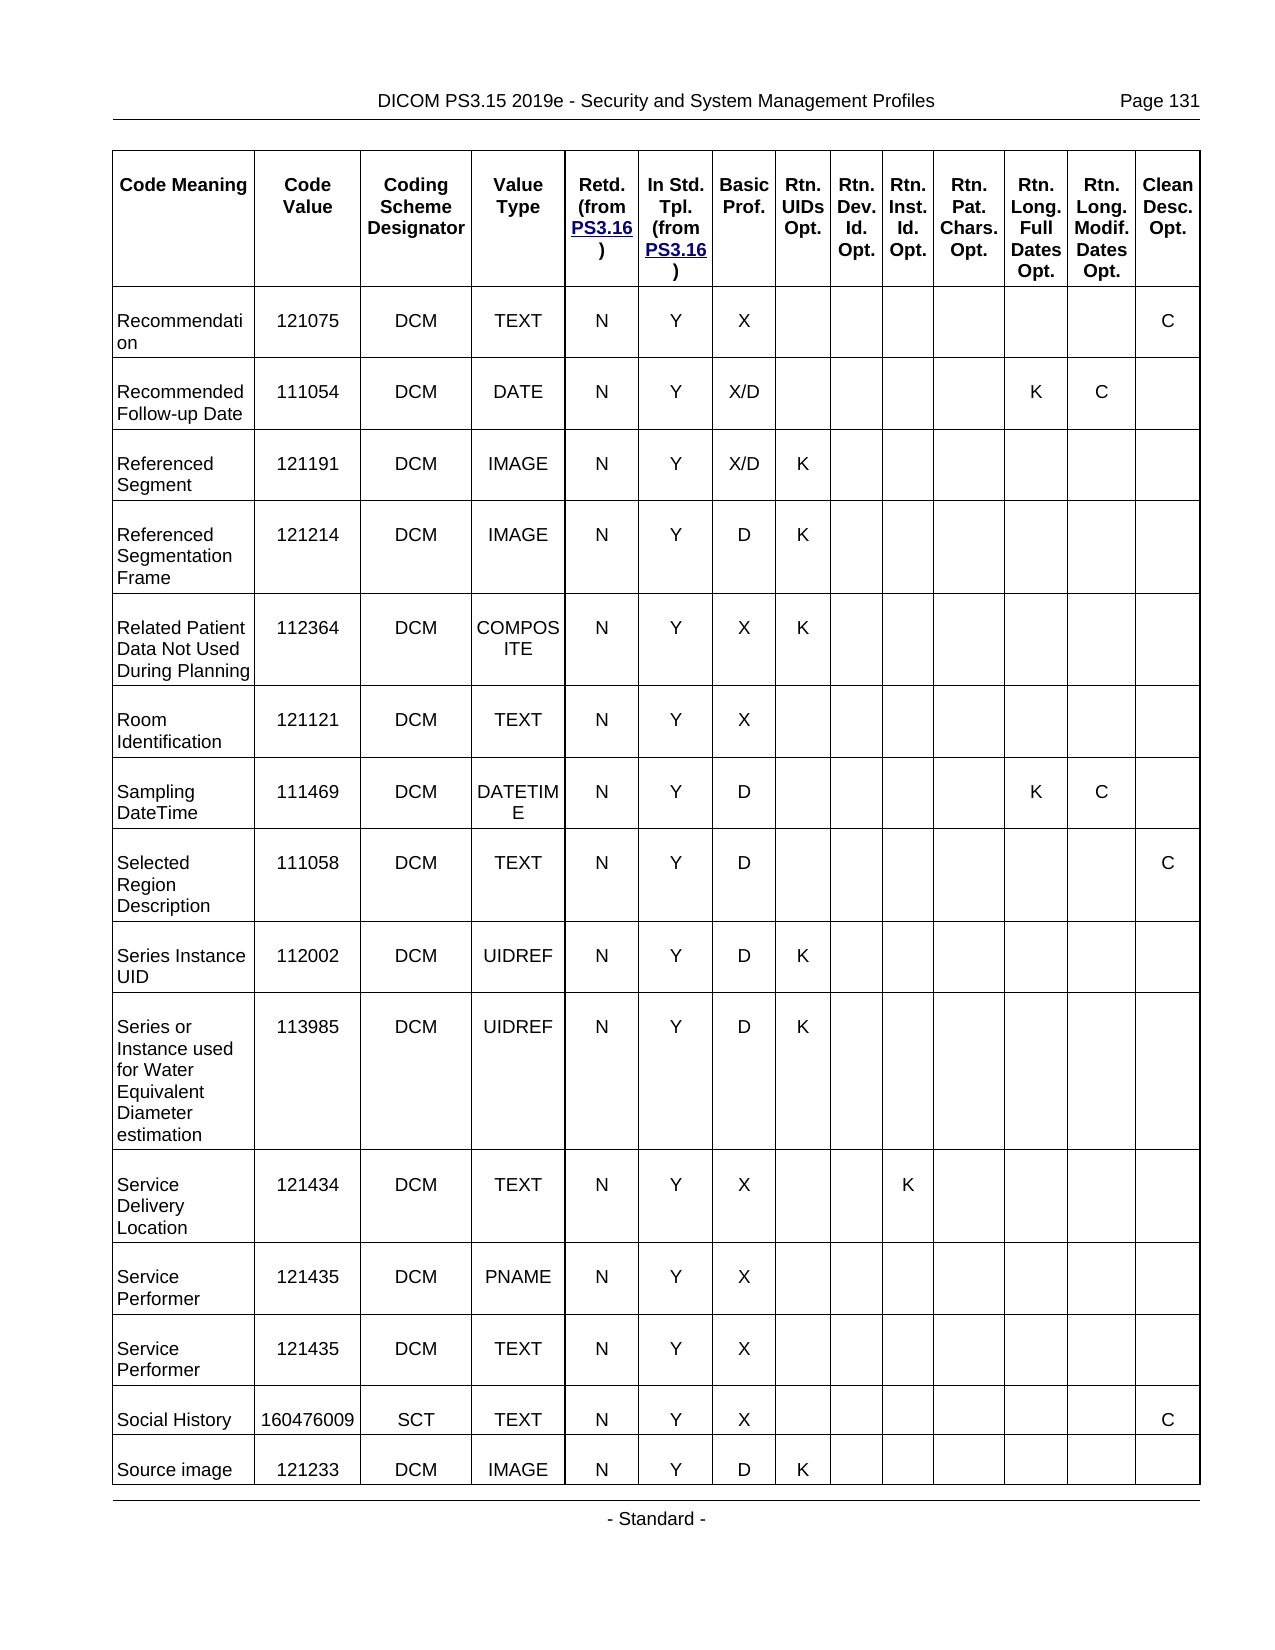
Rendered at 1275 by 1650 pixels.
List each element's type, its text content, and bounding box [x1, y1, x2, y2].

table_cell IMAGE [472, 1435, 564, 1484]
table_cell [1136, 358, 1199, 428]
table_cell [883, 829, 933, 921]
table_cell DCM [361, 758, 471, 828]
table_cell [831, 922, 882, 992]
table_cell Recommendation [113, 287, 254, 357]
table_cell X/D [713, 430, 775, 500]
table_cell TEXT [472, 1315, 564, 1385]
table_cell DCM [361, 1150, 471, 1242]
table_cell [1136, 686, 1199, 757]
table_cell DCM [361, 1315, 471, 1385]
table_cell K [1005, 758, 1067, 828]
table_cell [776, 287, 830, 357]
table_cell N [566, 1243, 638, 1313]
table_cell X/D [713, 358, 775, 428]
table_cell [883, 1243, 933, 1313]
table_cell Y [639, 1435, 712, 1484]
table_cell N [566, 686, 638, 757]
table_cell [883, 1435, 933, 1484]
table_cell [1068, 1150, 1135, 1242]
table_cell Selected Region Description [113, 829, 254, 921]
table_cell [1005, 686, 1067, 757]
table_cell DCM [361, 358, 471, 428]
table_cell N [566, 501, 638, 592]
table_cell N [566, 430, 638, 500]
table_cell [934, 1315, 1004, 1385]
table_cell K [1005, 358, 1067, 428]
table_cell N [566, 922, 638, 992]
table_cell DCM [361, 594, 471, 685]
table_cell TEXT [472, 1386, 564, 1434]
table_cell K [776, 430, 830, 500]
table_cell [1005, 287, 1067, 357]
table_cell Y [639, 829, 712, 921]
table_cell Y [639, 358, 712, 428]
table_cell DCM [361, 501, 471, 592]
table_cell DCM [361, 829, 471, 921]
table_cell 111054 [255, 358, 360, 428]
table_cell N [566, 594, 638, 685]
table_cell C [1136, 1386, 1199, 1434]
table_cell N [566, 1150, 638, 1242]
table_cell Y [639, 1386, 712, 1434]
table_cell X [713, 686, 775, 757]
table_cell [1005, 1386, 1067, 1434]
table_cell [831, 758, 882, 828]
table_cell [1068, 1435, 1135, 1484]
table_cell N [566, 758, 638, 828]
table_header Code Meaning [113, 151, 254, 286]
table_header Clean Desc. Opt. [1136, 151, 1199, 286]
table_cell [934, 430, 1004, 500]
table_cell Referenced Segmentation Frame [113, 501, 254, 592]
table_cell [1005, 1243, 1067, 1313]
table_cell 113985 [255, 993, 360, 1149]
table_cell [831, 1315, 882, 1385]
table_cell Sampling DateTime [113, 758, 254, 828]
table_cell [1068, 829, 1135, 921]
table_cell [1068, 993, 1135, 1149]
table_cell [776, 1315, 830, 1385]
table_cell C [1136, 829, 1199, 921]
table_cell [934, 1150, 1004, 1242]
table_cell [883, 758, 933, 828]
table_cell [883, 1315, 933, 1385]
table_cell Room Identification [113, 686, 254, 757]
table_header Value Type [472, 151, 564, 286]
table_cell K [776, 501, 830, 592]
table_header Rtn. Long. Modif. Dates Opt. [1068, 151, 1135, 286]
table_cell DATETIME [472, 758, 564, 828]
table_cell [1136, 758, 1199, 828]
table_cell N [566, 1315, 638, 1385]
table_cell [1005, 1315, 1067, 1385]
table_cell [1005, 501, 1067, 592]
table_cell TEXT [472, 686, 564, 757]
table_cell Y [639, 1315, 712, 1385]
table_cell X [713, 1315, 775, 1385]
table_cell [934, 1243, 1004, 1313]
table_cell [1068, 686, 1135, 757]
table_cell [1136, 501, 1199, 592]
table_cell [776, 758, 830, 828]
table_cell 121434 [255, 1150, 360, 1242]
table_cell N [566, 287, 638, 357]
table_cell [1068, 594, 1135, 685]
table_cell 121121 [255, 686, 360, 757]
table_cell [831, 594, 882, 685]
table_cell K [776, 922, 830, 992]
table_cell [1005, 993, 1067, 1149]
table_cell [831, 501, 882, 592]
table_cell [1005, 829, 1067, 921]
table_cell Y [639, 287, 712, 357]
table_cell [883, 430, 933, 500]
table_cell [1068, 501, 1135, 592]
table_cell [831, 686, 882, 757]
table_cell DCM [361, 686, 471, 757]
table_cell Service Performer [113, 1243, 254, 1313]
table_cell TEXT [472, 829, 564, 921]
table_cell D [713, 922, 775, 992]
table_cell DCM [361, 287, 471, 357]
table_cell 121435 [255, 1315, 360, 1385]
table_cell [776, 1243, 830, 1313]
table_cell N [566, 993, 638, 1149]
table_cell D [713, 758, 775, 828]
table_cell X [713, 1150, 775, 1242]
table_cell Recommended Follow-up Date [113, 358, 254, 428]
table_header In Std. Tpl. (from PS3.16) [639, 151, 712, 286]
table_cell [1068, 1386, 1135, 1434]
table_cell [934, 1435, 1004, 1484]
table_cell N [566, 358, 638, 428]
table_cell DCM [361, 993, 471, 1149]
table_cell Y [639, 686, 712, 757]
table_cell [934, 829, 1004, 921]
table_cell [934, 501, 1004, 592]
table_cell Y [639, 922, 712, 992]
table_cell [776, 686, 830, 757]
table_cell X [713, 287, 775, 357]
table_cell [776, 1150, 830, 1242]
table_cell UIDREF [472, 922, 564, 992]
table_cell Service Delivery Location [113, 1150, 254, 1242]
table_cell [934, 358, 1004, 428]
table_header Rtn. Inst. Id. Opt. [883, 151, 933, 286]
table_cell C [1068, 758, 1135, 828]
table_cell [934, 686, 1004, 757]
table_cell 111058 [255, 829, 360, 921]
table_cell [1136, 922, 1199, 992]
table_cell [883, 287, 933, 357]
table_cell X [713, 1386, 775, 1434]
table_header Rtn. Long. Full Dates Opt. [1005, 151, 1067, 286]
table_cell [883, 686, 933, 757]
table_cell PNAME [472, 1243, 564, 1313]
table_cell [831, 1150, 882, 1242]
table_cell [1068, 430, 1135, 500]
table_cell [1136, 594, 1199, 685]
table_cell 121435 [255, 1243, 360, 1313]
table_cell [831, 993, 882, 1149]
table_cell Series or Instance used for Water Equivalent Diameter estimation [113, 993, 254, 1149]
table_cell [883, 922, 933, 992]
table_cell X [713, 1243, 775, 1313]
table_cell D [713, 993, 775, 1149]
table_cell [776, 358, 830, 428]
table_cell [831, 1386, 882, 1434]
table_cell D [713, 829, 775, 921]
table_cell [1005, 594, 1067, 685]
table_cell 121214 [255, 501, 360, 592]
table_cell [1005, 922, 1067, 992]
table_cell DCM [361, 922, 471, 992]
table_cell 121075 [255, 287, 360, 357]
table_cell Y [639, 758, 712, 828]
table_cell DATE [472, 358, 564, 428]
table_cell C [1136, 287, 1199, 357]
table_cell [776, 1386, 830, 1434]
table_cell [831, 287, 882, 357]
table_cell N [566, 1435, 638, 1484]
table_header Retd. (from PS3.16) [566, 151, 638, 286]
table_cell K [776, 1435, 830, 1484]
table_cell [776, 829, 830, 921]
table_cell N [566, 1386, 638, 1434]
table_cell [1136, 1150, 1199, 1242]
table_cell TEXT [472, 287, 564, 357]
table_cell [1136, 1315, 1199, 1385]
table_cell [831, 430, 882, 500]
table_cell [1005, 430, 1067, 500]
table_cell [1136, 993, 1199, 1149]
table_cell [831, 1243, 882, 1313]
table_header Basic Prof. [713, 151, 775, 286]
table_cell [883, 358, 933, 428]
table_cell [934, 594, 1004, 685]
table_cell [883, 501, 933, 592]
table_header Coding Scheme Designator [361, 151, 471, 286]
table_cell Social History [113, 1386, 254, 1434]
table_cell C [1068, 358, 1135, 428]
table_cell Referenced Segment [113, 430, 254, 500]
table_cell K [776, 594, 830, 685]
table_cell Service Performer [113, 1315, 254, 1385]
table_cell K [776, 993, 830, 1149]
table_cell 121191 [255, 430, 360, 500]
table_header Code Value [255, 151, 360, 286]
table_cell Y [639, 501, 712, 592]
table_cell DCM [361, 1243, 471, 1313]
table_cell 121233 [255, 1435, 360, 1484]
table_cell [1005, 1435, 1067, 1484]
table_cell COMPOSITE [472, 594, 564, 685]
table_header Rtn. Pat. Chars. Opt. [934, 151, 1004, 286]
table_cell Y [639, 594, 712, 685]
table_cell [1068, 922, 1135, 992]
table_cell [883, 1386, 933, 1434]
table_cell 112002 [255, 922, 360, 992]
table_cell [1068, 287, 1135, 357]
table_cell DCM [361, 430, 471, 500]
table_cell D [713, 501, 775, 592]
table_cell SCT [361, 1386, 471, 1434]
table_cell [883, 594, 933, 685]
table_cell [1136, 430, 1199, 500]
table_cell [883, 993, 933, 1149]
table_cell TEXT [472, 1150, 564, 1242]
table_cell N [566, 829, 638, 921]
table_cell [831, 358, 882, 428]
table_cell Y [639, 993, 712, 1149]
table_header Rtn. UIDs Opt. [776, 151, 830, 286]
table_cell 112364 [255, 594, 360, 685]
table_cell [934, 287, 1004, 357]
table_cell DCM [361, 1435, 471, 1484]
table_cell UIDREF [472, 993, 564, 1149]
table_cell Y [639, 1150, 712, 1242]
table_cell [934, 1386, 1004, 1434]
table_cell 160476009 [255, 1386, 360, 1434]
table_cell [1068, 1315, 1135, 1385]
table_cell Y [639, 430, 712, 500]
table_cell K [883, 1150, 933, 1242]
table_cell D [713, 1435, 775, 1484]
table_cell [831, 829, 882, 921]
table_cell Series Instance UID [113, 922, 254, 992]
table_cell [1005, 1150, 1067, 1242]
table_cell Related Patient Data Not Used During Planning [113, 594, 254, 685]
table_cell Y [639, 1243, 712, 1313]
table_cell IMAGE [472, 430, 564, 500]
table_cell [1136, 1435, 1199, 1484]
table_cell [934, 922, 1004, 992]
table_cell [831, 1435, 882, 1484]
table_cell IMAGE [472, 501, 564, 592]
table_cell [934, 758, 1004, 828]
table_cell Source image [113, 1435, 254, 1484]
table_cell [934, 993, 1004, 1149]
table_cell X [713, 594, 775, 685]
table_cell [1136, 1243, 1199, 1313]
table_cell [1068, 1243, 1135, 1313]
table_header Rtn. Dev. Id. Opt. [831, 151, 882, 286]
table_cell 111469 [255, 758, 360, 828]
